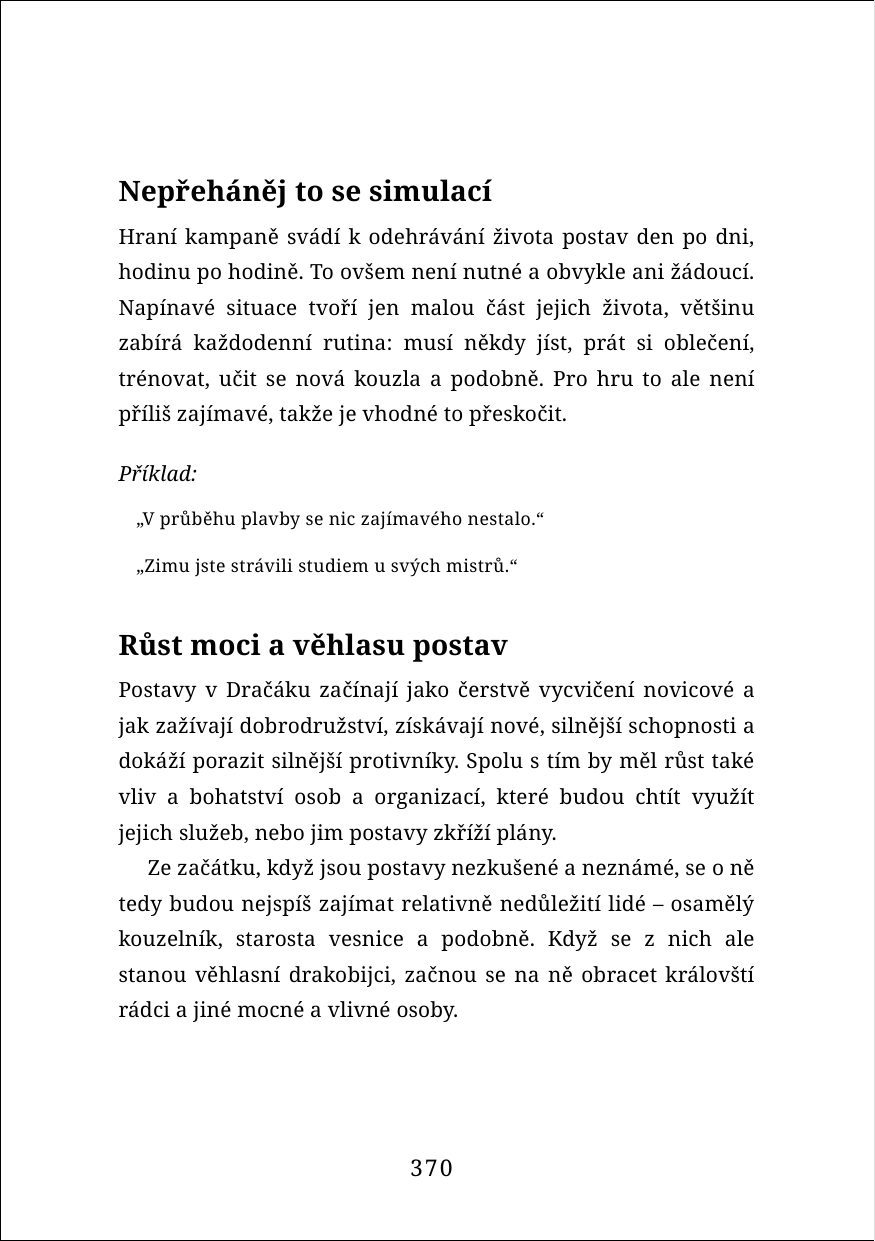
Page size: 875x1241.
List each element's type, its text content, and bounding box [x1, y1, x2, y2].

text Příklad: [118, 459, 756, 487]
text „Zimu jste strávili studiem u svých mistrů.“ [136, 554, 756, 578]
subtitle Růst moci a věhlasu postav [118, 625, 756, 664]
text „V průběhu plavby se nic zajímavého nestalo.“ [136, 506, 756, 530]
text Hraní kampaně svádí k odehrávání života postav den po dni, hodinu po hodině. To ovšem není nutné a obvykle ani žádoucí. Napínavé situace tvoří jen malou část jejich života, většinu zabírá každodenní rutina: musí někdy jíst, prát si oblečení, trénovat, učit se nová kouzla a podobně. Pro hru to ale není příliš zajímavé, takže je vhodné to přeskočit. [118, 222, 756, 428]
text Postavy v Dračáku začínají jako čerstvě vycvičení novicové a jak zažívají dobrodružství, získávají nové, silnější schopnosti a dokáží porazit silnější protivníky. Spolu s tím by měl růst také vliv a bohatství osob a organizací, které budou chtít využít jejich služeb, nebo jim postavy zkříží plány. Ze začátku, když jsou postavy nezkušené a neznámé, se o ně tedy budou nejspíš zajímat relativně nedůležití lidé – osamělý kouzelník, starosta vesnice a podobně. Když se z nich ale stanou věhlasní drakobijci, začnou se na ně obracet královští rádci a jiné mocné a vlivné osoby. [118, 676, 756, 1024]
subtitle Nepřeháněj to se simulací [118, 172, 756, 210]
